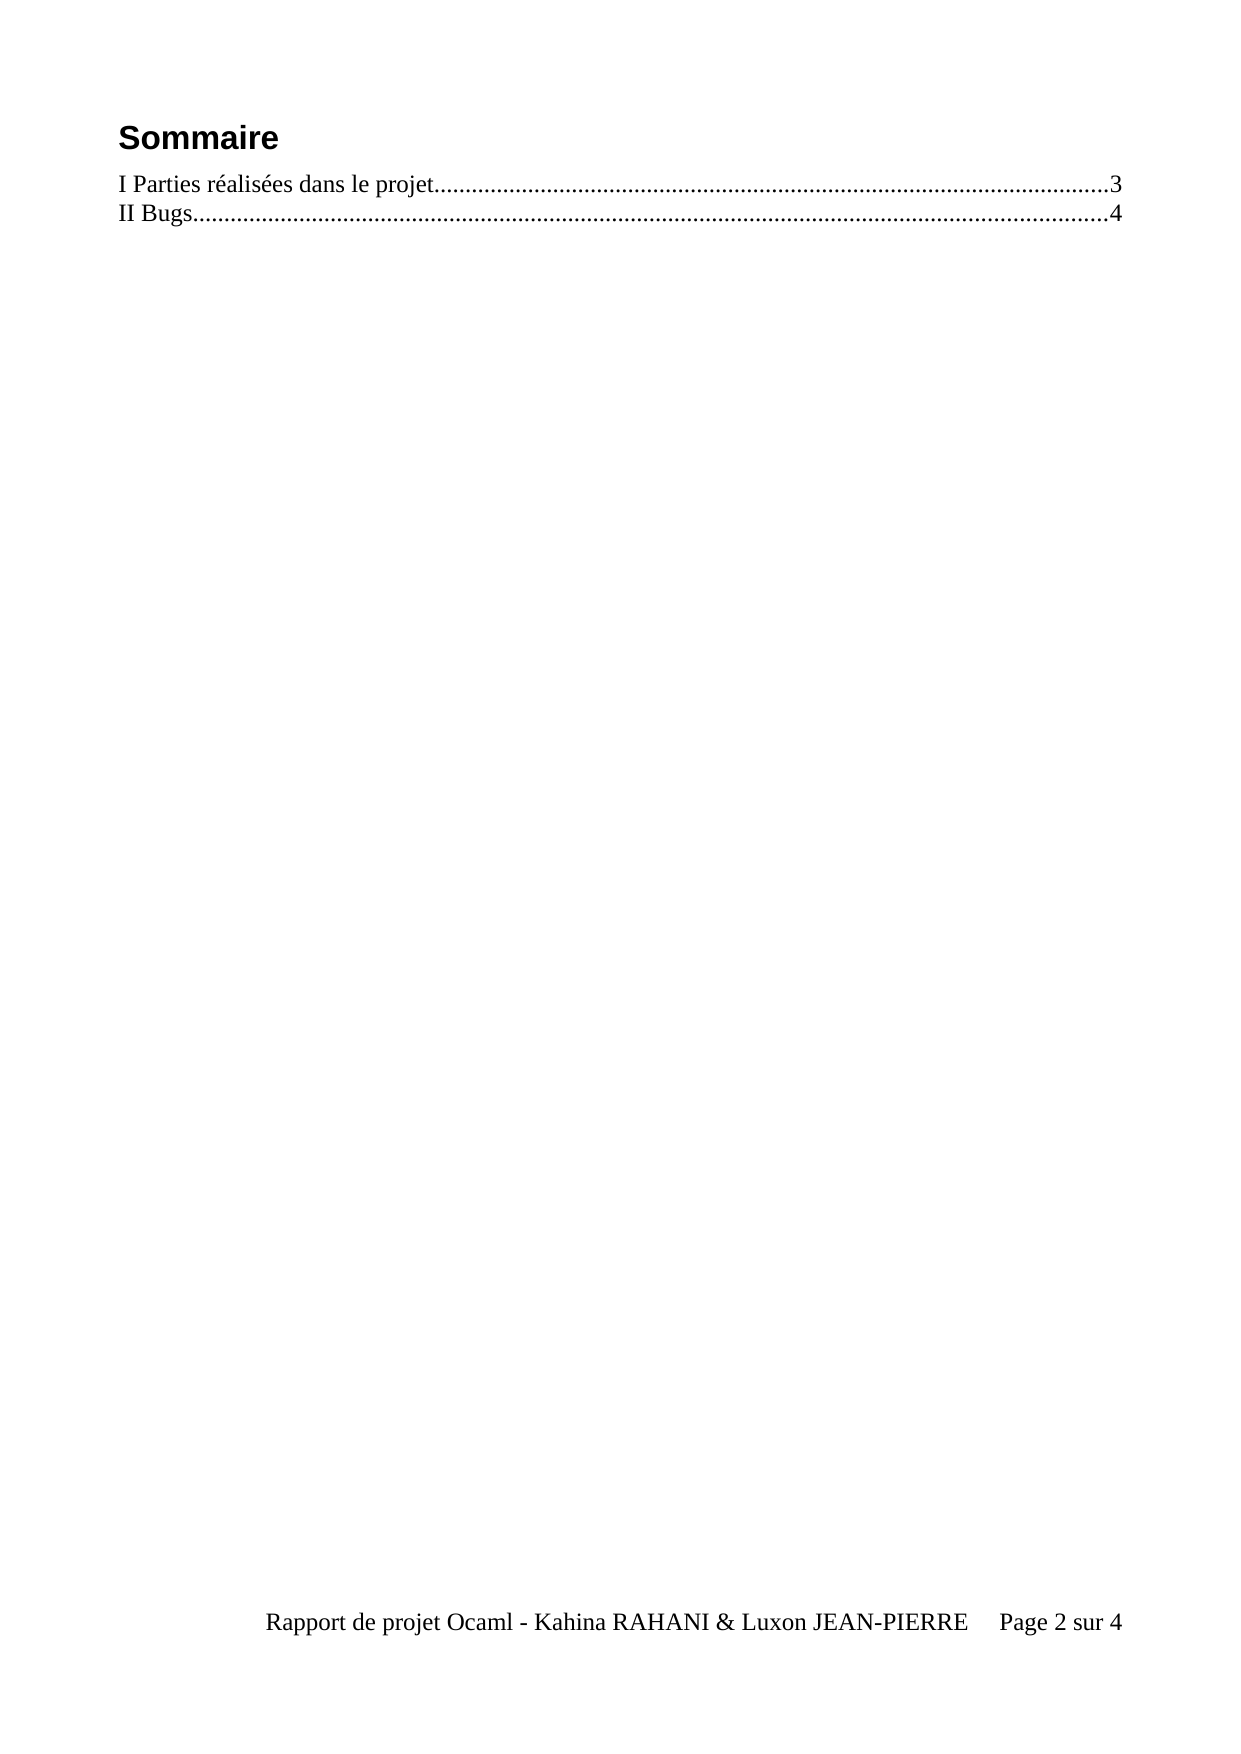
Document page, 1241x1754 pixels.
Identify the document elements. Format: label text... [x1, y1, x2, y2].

text II Bugs 4 [118, 198, 1122, 227]
text I Parties réalisées dans le projet 3 [118, 169, 1122, 198]
subtitle Sommaire [118, 118, 1122, 157]
